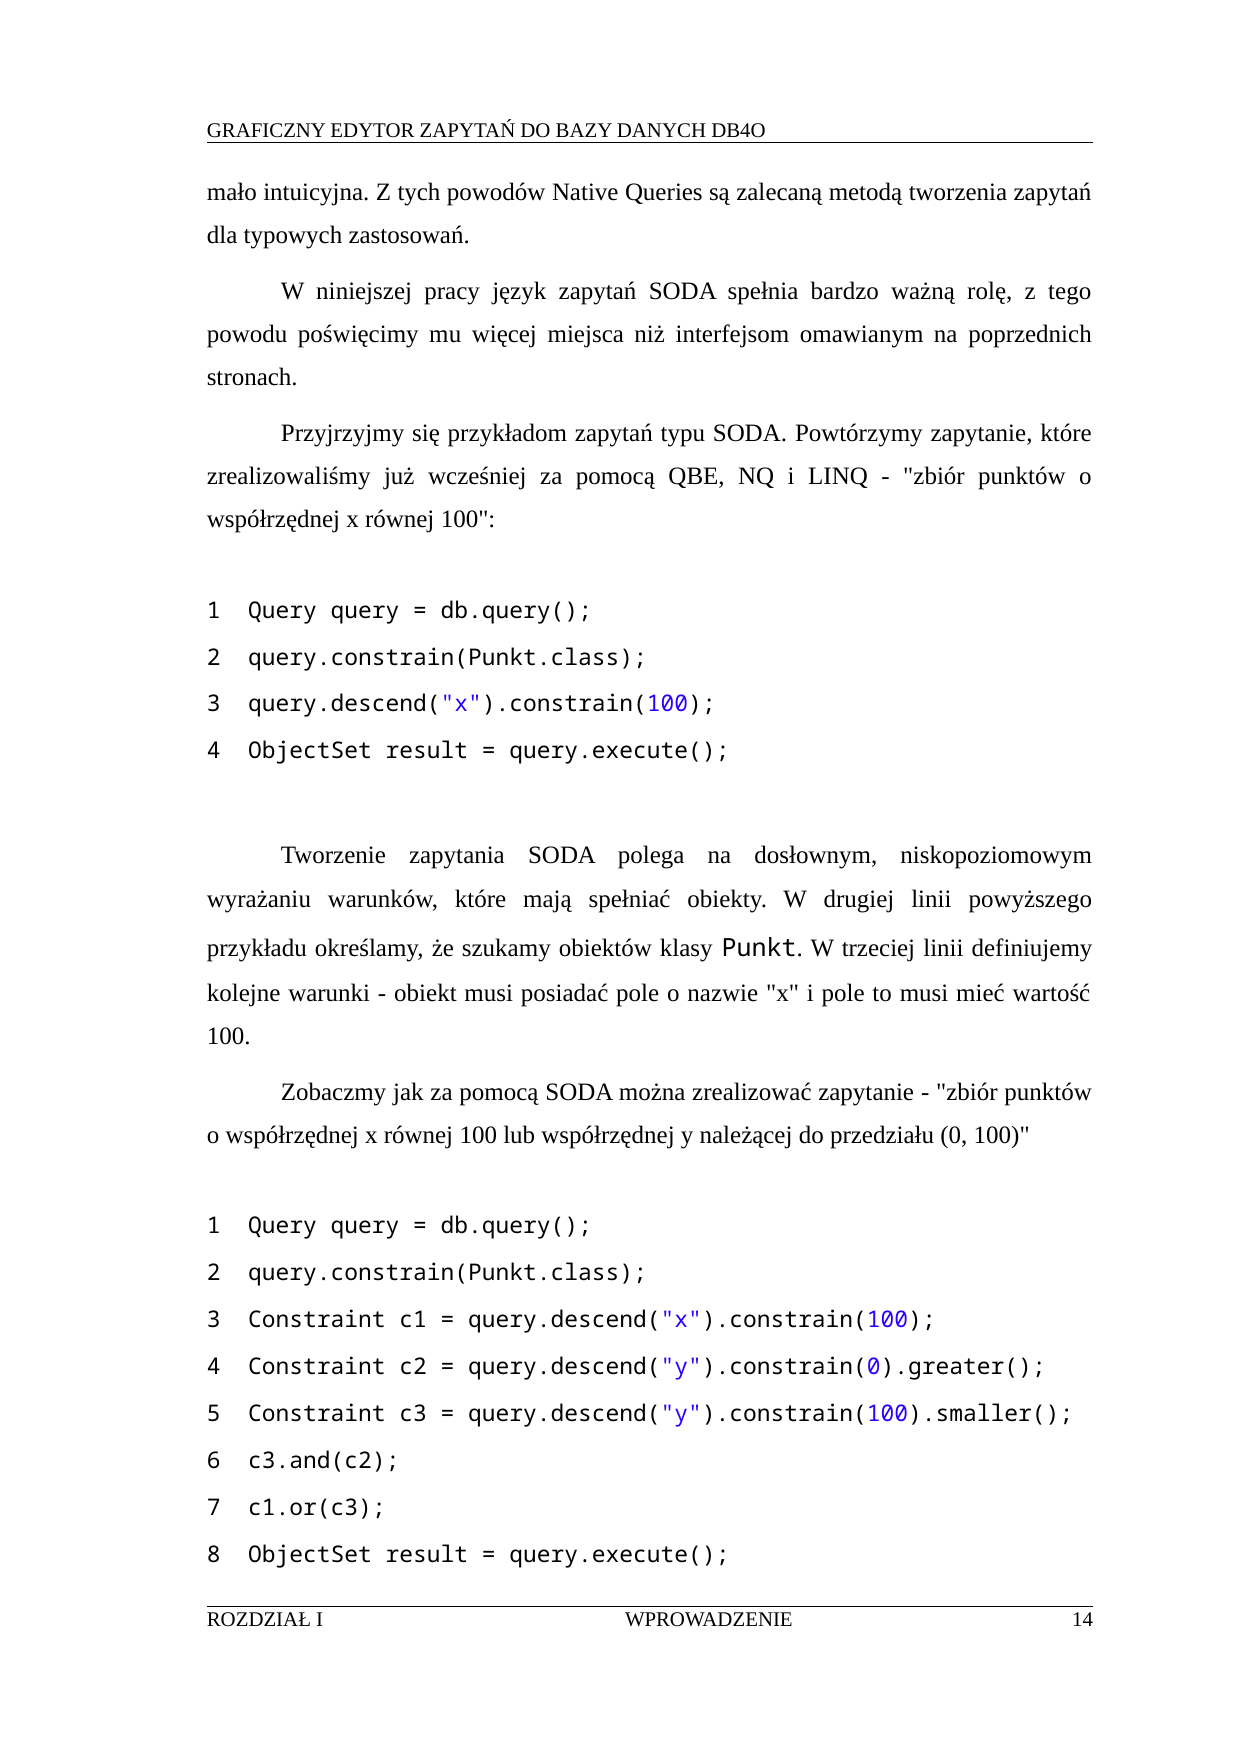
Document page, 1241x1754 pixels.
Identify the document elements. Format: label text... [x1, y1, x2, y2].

text 5 Constraint c3 = query.descend("y").constrain(100).smaller(); [207, 1397, 1093, 1428]
text 3 Constraint c1 = query.descend("x").constrain(100); [207, 1303, 1093, 1334]
text mało intuicyjna. Z tych powodów Native Queries są zalecaną metodą tworzenia zapytań dla typowych zastosowań. [207, 177, 1093, 249]
text 7 c1.or(c3); [207, 1491, 1093, 1522]
text 3 query.descend("x").constrain(100); [207, 687, 1093, 719]
text Tworzenie zapytania SODA polega na dosłownym, niskopoziomowym wyrażaniu warunków, które mają spełniać obiekty. W drugiej linii powyższego przykładu określamy, że szukamy obiektów klasy Punkt. W trzeciej linii definiujemy kolejne warunki - obiekt musi posiadać pole o nazwie "x" i pole to musi mieć wartość 100. [207, 841, 1093, 1050]
text 6 c3.and(c2); [207, 1444, 1093, 1475]
text 2 query.constrain(Punkt.class); [207, 641, 1093, 672]
text Zobaczmy jak za pomocą SODA można zrealizować zapytanie - "zbiór punktów o współrzędnej x równej 100 lub współrzędnej y należącej do przedziału (0, 100)" [207, 1077, 1093, 1148]
text Przyjrzyjmy się przykładom zapytań typu SODA. Powtórzymy zapytanie, które zrealizowaliśmy już wcześniej za pomocą QBE, NQ i LINQ - "zbiór punktów o współrzędnej x równej 100": [207, 418, 1093, 533]
text 2 query.constrain(Punkt.class); [207, 1256, 1093, 1287]
text 4 ObjectSet result = query.execute(); [207, 734, 1093, 766]
text 4 Constraint c2 = query.descend("y").constrain(0).greater(); [207, 1350, 1093, 1381]
text 1 Query query = db.query(); [207, 1209, 1093, 1241]
text 8 ObjectSet result = query.execute(); [207, 1537, 1093, 1569]
text 1 Query query = db.query(); [207, 594, 1093, 625]
text W niniejszej pracy język zapytań SODA spełnia bardzo ważną rolę, z tego powodu poświęcimy mu więcej miejsca niż interfejsom omawianym na poprzednich stronach. [207, 276, 1093, 391]
